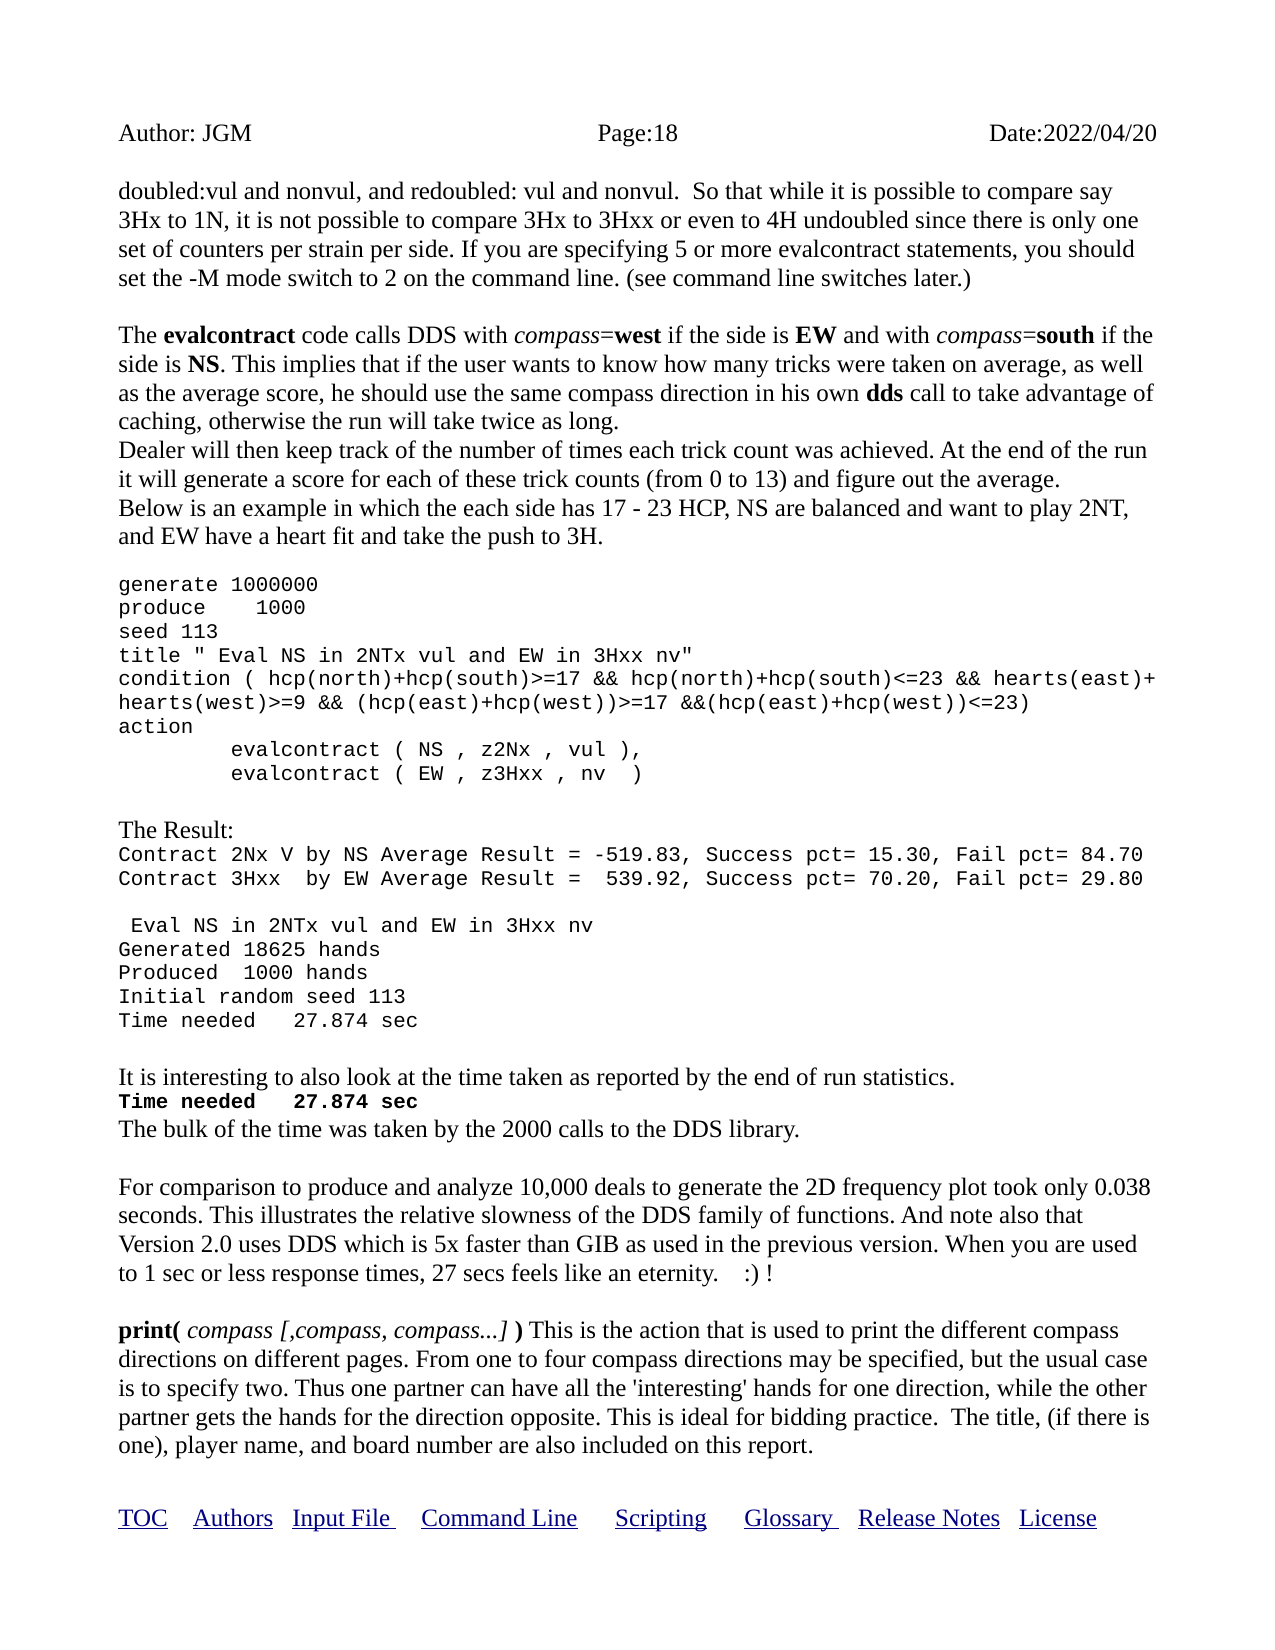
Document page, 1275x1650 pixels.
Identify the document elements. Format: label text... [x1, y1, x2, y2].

text The evalcontract code calls DDS with compass=west if the side is EW and with compass=south if the side is NS. This implies that if the user wants to know how many tricks were taken on average, as well as the average score, he should use the same compass direction in his own dds call to take advantage of caching, otherwise the run will take twice as long. [118, 320, 1157, 435]
text Contract 2Nx V by NS Average Result = -519.83, Success pct= 15.30, Fail pct= 84.70 [118, 844, 1157, 868]
text action [118, 716, 1157, 739]
text Generated 18625 hands [118, 939, 1157, 962]
text evalcontract ( NS , z2Nx , vul ), [118, 739, 1157, 763]
text Dealer will then keep track of the number of times each trick count was achieved. At the end of the run it will generate a score for each of these trick counts (from 0 to 13) and figure out the average. [118, 435, 1157, 493]
text Produced 1000 hands [118, 962, 1157, 986]
text The bulk of the time was taken by the 2000 calls to the DDS library. [118, 1114, 1157, 1143]
text Below is an example in which the each side has 17 - 23 HCP, NS are balanced and want to play 2NT, and EW have a heart fit and take the push to 3H. [118, 493, 1157, 550]
text condition ( hcp(north)+hcp(south)>=17 && hcp(north)+hcp(south)<=23 && hearts(east)+ [118, 668, 1157, 692]
text Initial random seed 113 [118, 986, 1157, 1009]
text Time needed 27.874 sec [118, 1009, 1157, 1033]
text The Result: [118, 815, 1157, 844]
text doubled:vul and nonvul, and redoubled: vul and nonvul. So that while it is possible to compare say 3Hx to 1N, it is not possible to compare 3Hx to 3Hxx or even to 4H undoubled since there is only one set of counters per strain per side. If you are specifying 5 or more evalcontract statements, you should set the -M mode switch to 2 on the command line. (see command line switches later.) [118, 176, 1157, 291]
text generate 1000000 [118, 574, 1157, 597]
text It is interesting to also look at the time taken as reported by the end of run statistics. [118, 1062, 1157, 1091]
text hearts(west)>=9 && (hcp(east)+hcp(west))>=17 &&(hcp(east)+hcp(west))<=23) [118, 692, 1157, 716]
text Eval NS in 2NTx vul and EW in 3Hxx nv [118, 915, 1157, 939]
text evalcontract ( EW , z3Hxx , nv ) [118, 763, 1157, 787]
text produce 1000 [118, 597, 1157, 621]
text Contract 3Hxx by EW Average Result = 539.92, Success pct= 70.20, Fail pct= 29.80 [118, 868, 1157, 891]
text seed 113 [118, 621, 1157, 645]
text print( compass [,compass, compass...] ) This is the action that is used to print the different compass directions on different pages. From one to four compass directions may be specified, but the usual case is to specify two. Thus one partner can have all the 'interesting' hands for one direction, while the other partner gets the hands for the direction opposite. This is ideal for bidding practice. The title, (if there is one), player name, and board number are also included on this report. [118, 1316, 1157, 1459]
text For comparison to produce and analyze 10,000 deals to generate the 2D frequency plot took only 0.038 seconds. This illustrates the relative slowness of the DDS family of functions. And note also that Version 2.0 uses DDS which is 5x faster than GIB as used in the previous version. When you are used to 1 sec or less response times, 27 secs feels like an eternity. :) ! [118, 1172, 1157, 1287]
text Time needed 27.874 sec [118, 1091, 1157, 1114]
text title " Eval NS in 2NTx vul and EW in 3Hxx nv" [118, 645, 1157, 668]
